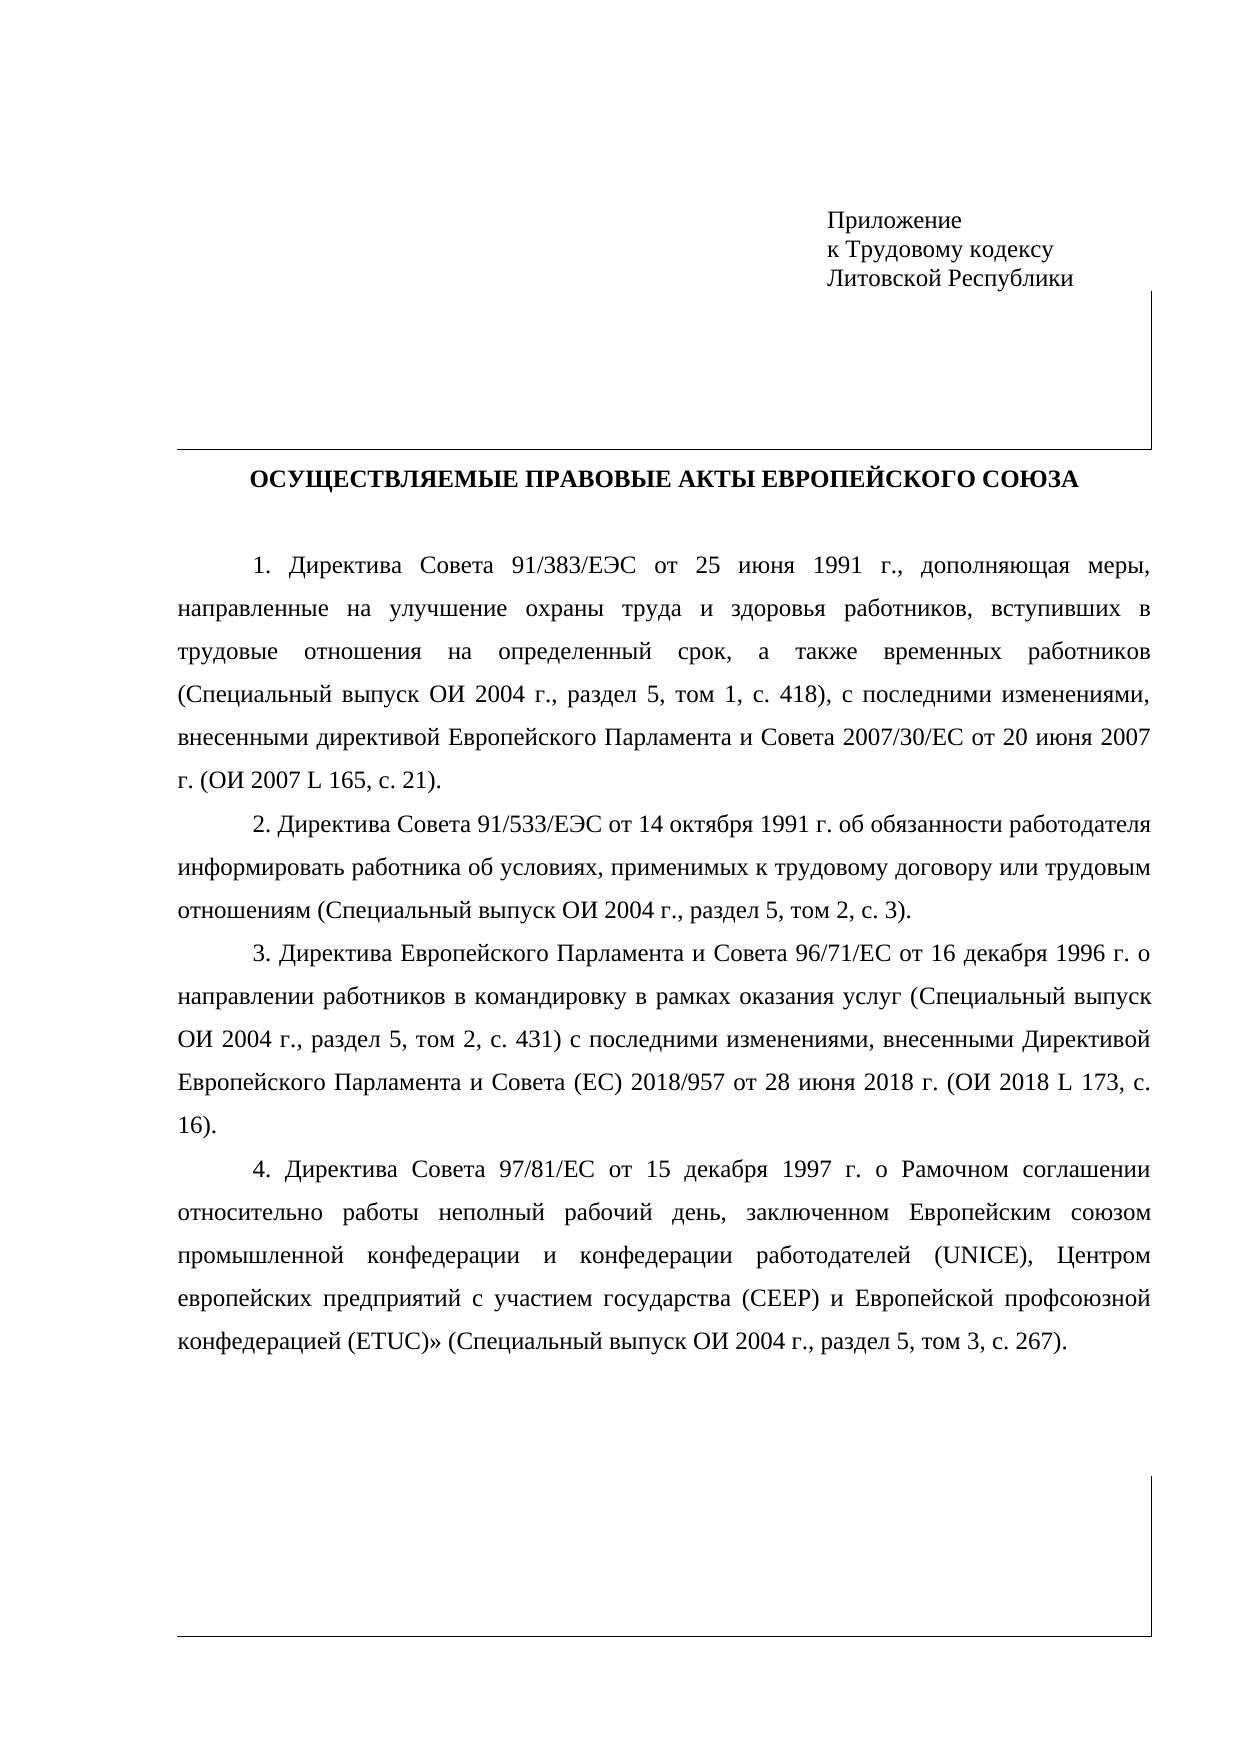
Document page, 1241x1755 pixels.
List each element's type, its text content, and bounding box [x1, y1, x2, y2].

text 3. Директива Европейского Парламента и Совета 96/71/ЕС от 16 декабря 1996 г. о направлении работников в командировку в рамках оказания услуг (Специальный выпуск ОИ 2004 г., раздел 5, том 2, с. 431) с последними изменениями, внесенными Директивой Европейского Парламента и Совета (ЕС) 2018/957 от 28 июня 2018 г. (ОИ 2018 L 173, с. 16). [177, 938, 1152, 1139]
text Приложение [177, 205, 1152, 234]
text 1. Директива Совета 91/383/ЕЭС от 25 июня 1991 г., дополняющая меры, направленные на улучшение охраны труда и здоровья работников, вступивших в трудовые отношения на определенный срок, а также временных работников (Специальный выпуск ОИ 2004 г., раздел 5, том 1, с. 418), с последними изменениями, внесенными директивой Европейского Парламента и Совета 2007/30/ЕС от 20 июня 2007 г. (ОИ 2007 L 165, с. 21). [177, 550, 1152, 794]
text ОСУЩЕСТВЛЯЕМЫЕ ПРАВОВЫЕ АКТЫ ЕВРОПЕЙСКОГО СОЮЗА [177, 464, 1152, 492]
text 4. Директива Совета 97/81/ЕС от 15 декабря 1997 г. о Рамочном соглашении относительно работы неполный рабочий день, заключенном Европейским союзом промышленной конфедерации и конфедерации работодателей (UNICE), Центром европейских предприятий с участием государства (CEEP) и Европейской профсоюзной конфедерацией (ETUC)» (Специальный выпуск ОИ 2004 г., раздел 5, том 3, с. 267). [177, 1154, 1152, 1355]
text к Трудовому кодексу Литовской Республики [827, 234, 1152, 291]
text 2. Директива Совета 91/533/ЕЭС от 14 октября 1991 г. об обязанности работодателя информировать работника об условиях, применимых к трудовому договору или трудовым отношениям (Специальный выпуск ОИ 2004 г., раздел 5, том 2, с. 3). [177, 809, 1152, 924]
